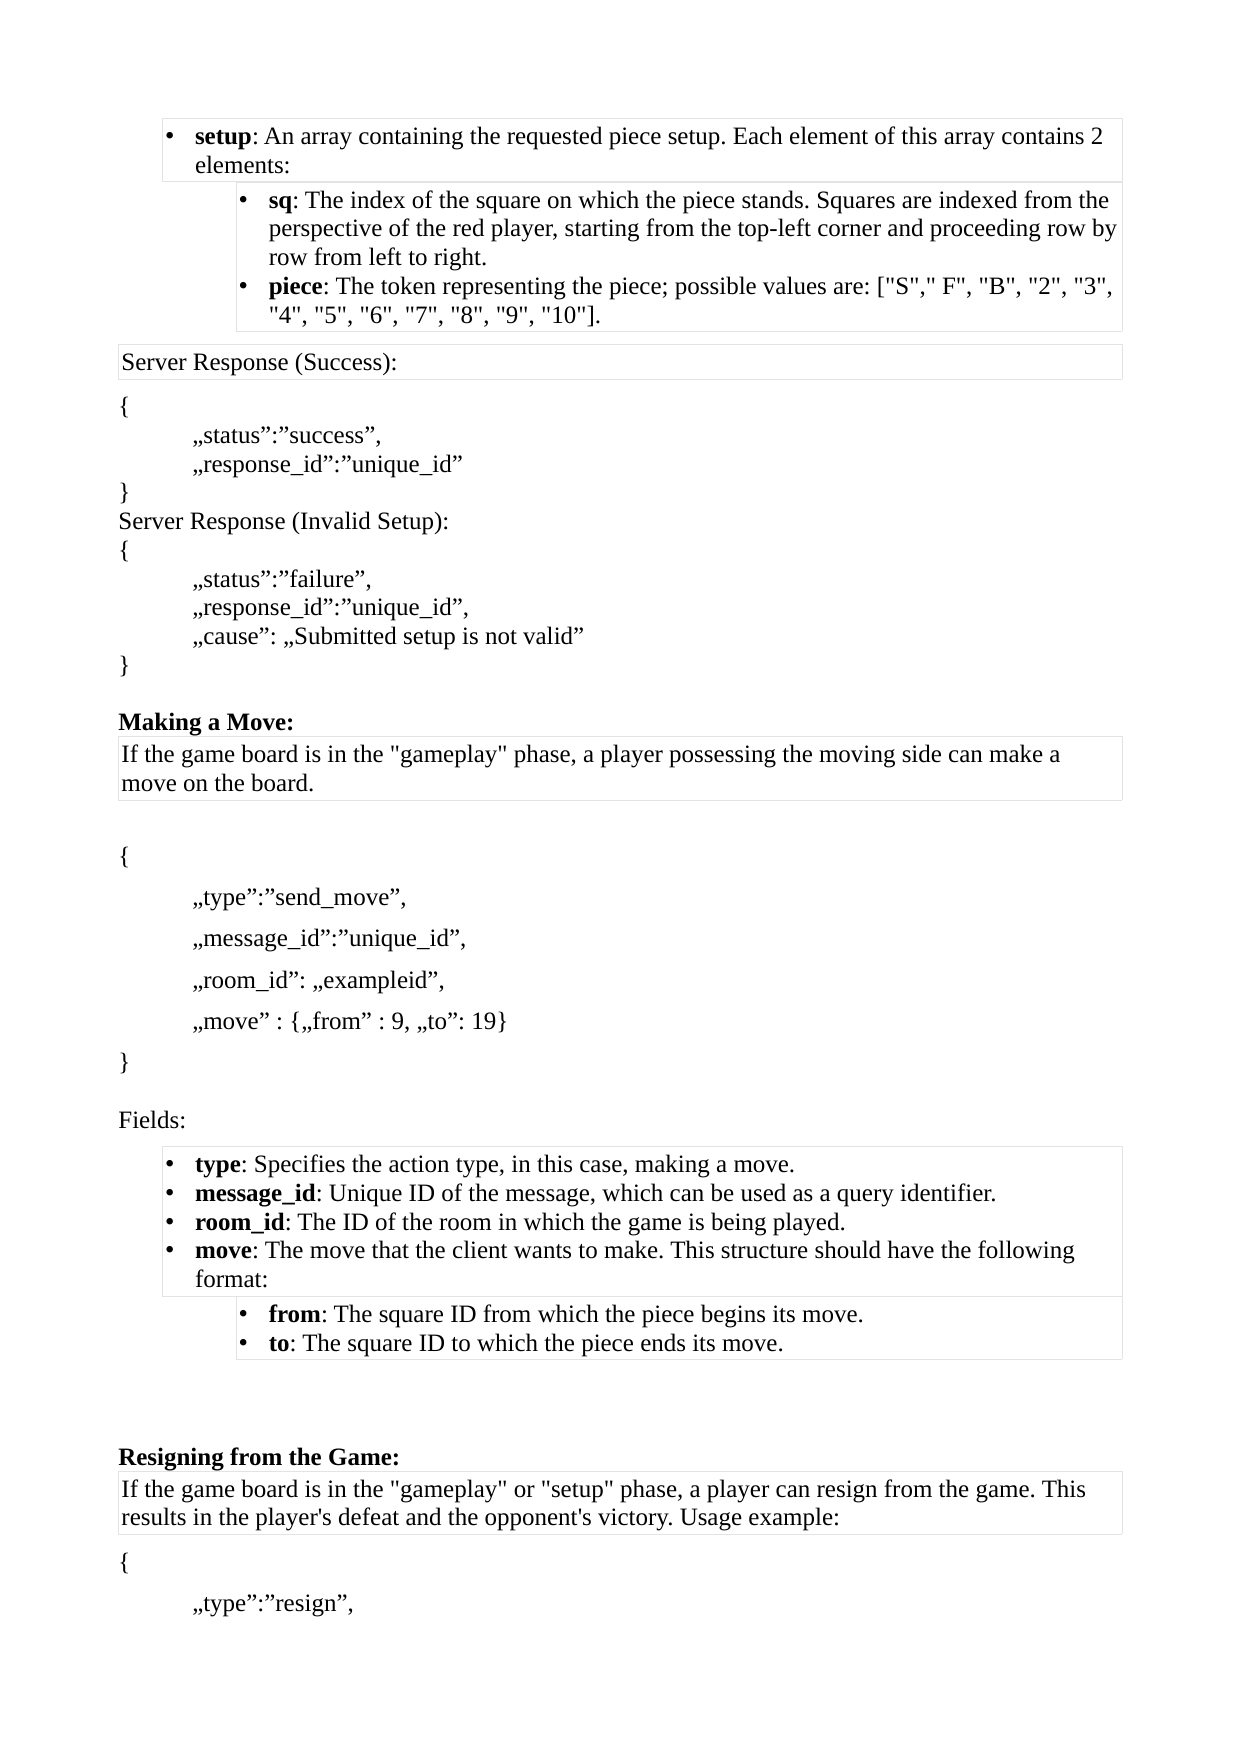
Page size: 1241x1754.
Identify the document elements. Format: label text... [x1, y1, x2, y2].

list room_id: The ID of the room in which the game is being played. [163, 1203, 1122, 1232]
list move: The move that the client wants to make. This structure should have the following format: [163, 1232, 1122, 1296]
text If the game board is in the "gameplay" phase, a player possessing the moving side can make a move on the board. [119, 737, 1122, 800]
list message_id: Unique ID of the message, which can be used as a query identifier. [163, 1175, 1122, 1203]
list sq: The index of the square on which the piece stands. Squares are indexed from the perspective of the red player, starting from the top-left corner and proceeding row by row from left to right. [237, 183, 1122, 268]
text Resigning from the Game: [118, 1413, 1122, 1471]
text „response_id”:”unique_id”, [118, 592, 1122, 621]
text Fields: [118, 1105, 1122, 1133]
text { [118, 841, 1122, 870]
text „cause”: „Submitted setup is not valid” [118, 621, 1122, 650]
text { [118, 1547, 1122, 1575]
text { [118, 391, 1122, 420]
list piece: The token representing the piece; possible values are: ["S"," F", "B", "2", "3", "4", "5", "6", "7", "8", "9", "10"]. [237, 268, 1122, 331]
text „status”:”failure”, [118, 564, 1122, 592]
list from: The square ID from which the piece begins its move. [237, 1297, 1122, 1324]
text If the game board is in the "gameplay" or "setup" phase, a player can resign from the game. This results in the player's defeat and the opponent's victory. Usage example: [119, 1472, 1122, 1534]
text } [118, 477, 1122, 506]
text } [118, 650, 1122, 679]
list setup: An array containing the requested piece setup. Each element of this array contains 2 elements: [163, 119, 1122, 181]
text „move” : {„from” : 9, „to”: 19} [118, 1006, 1122, 1035]
text } [118, 1047, 1122, 1076]
text „type”:”send_move”, [118, 882, 1122, 911]
text „response_id”:”unique_id” [118, 449, 1122, 477]
list type: Specifies the action type, in this case, making a move. [163, 1147, 1122, 1175]
text Server Response (Success): [119, 345, 1122, 379]
text { [118, 535, 1122, 564]
text Making a Move: [118, 707, 1122, 736]
text „room_id”: „exampleid”, [118, 965, 1122, 993]
text „type”:”resign”, [118, 1588, 1122, 1617]
text Server Response (Invalid Setup): [118, 506, 1122, 535]
list to: The square ID to which the piece ends its move. [237, 1324, 1122, 1359]
text „status”:”success”, [118, 420, 1122, 449]
text „message_id”:”unique_id”, [118, 923, 1122, 952]
